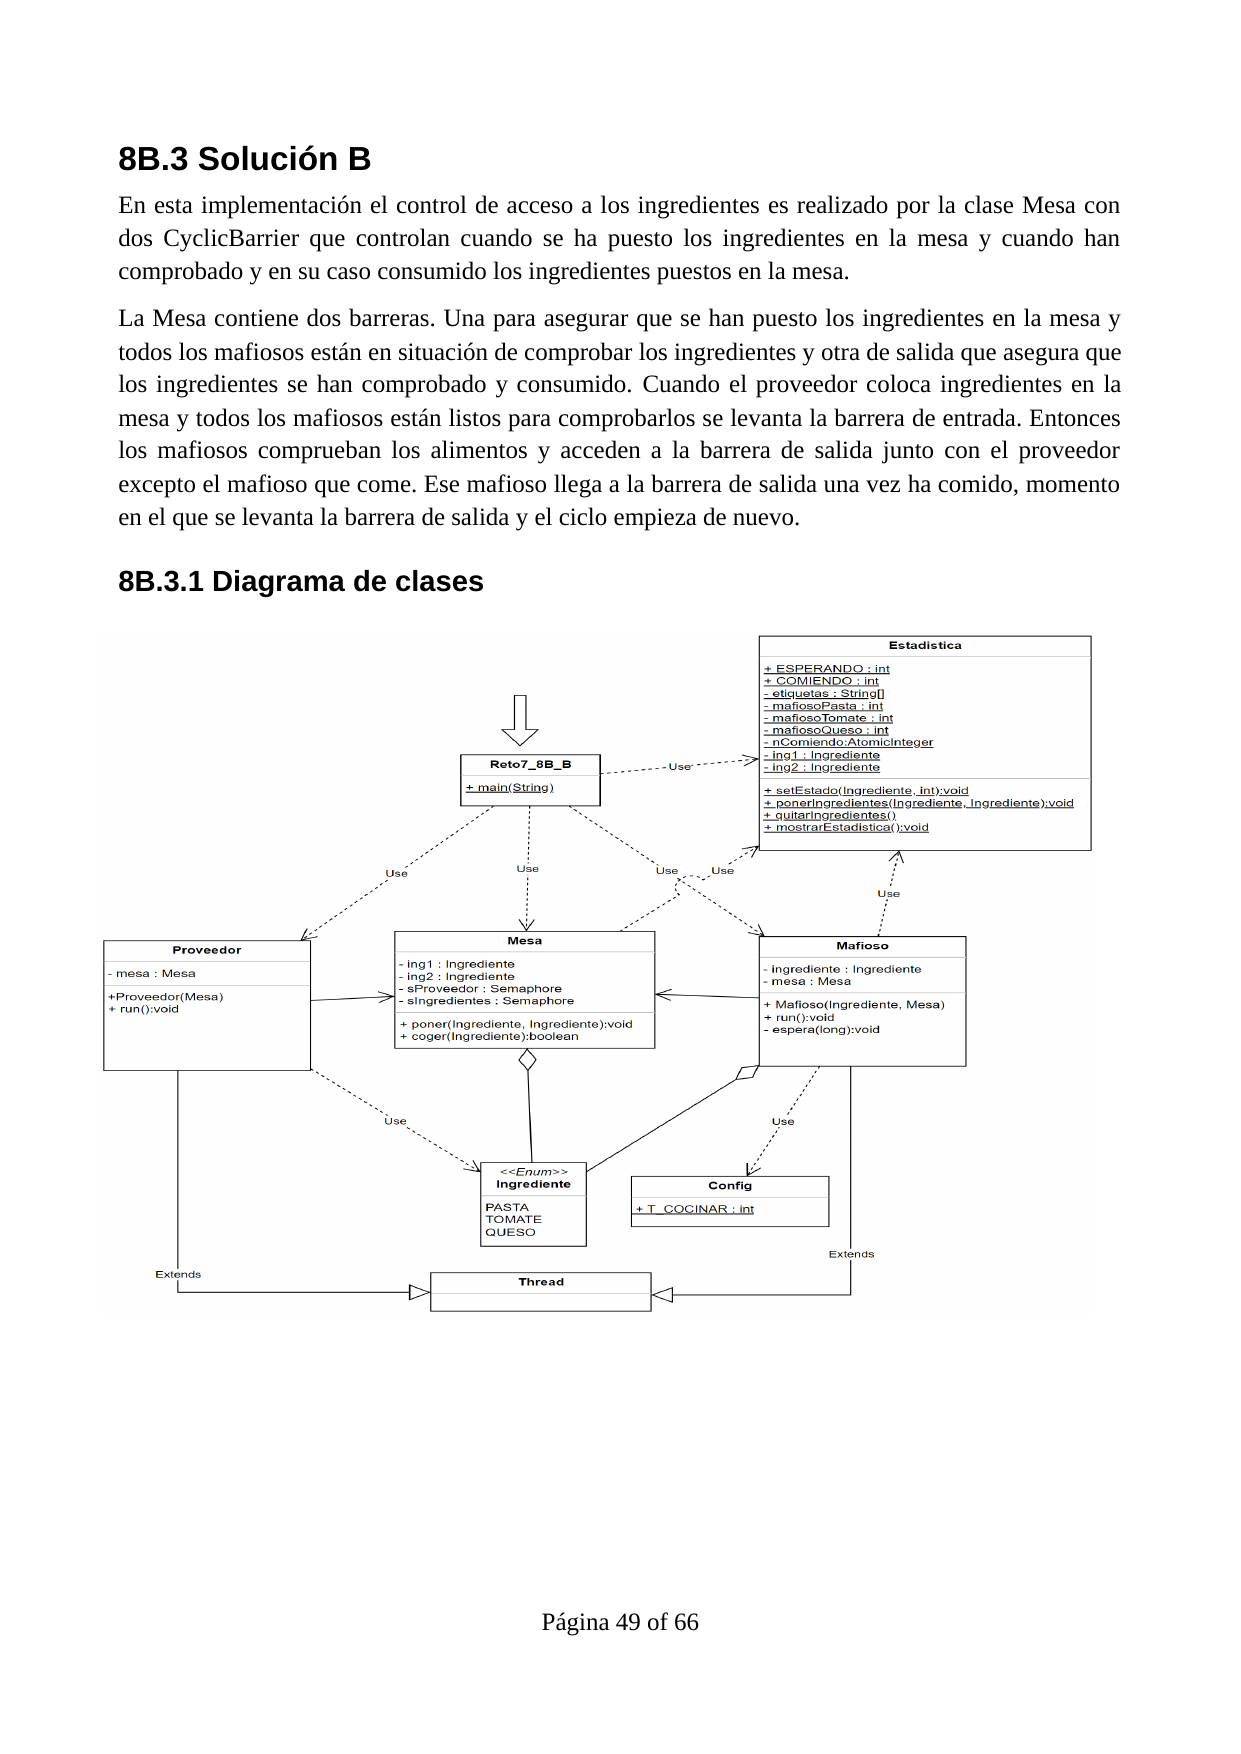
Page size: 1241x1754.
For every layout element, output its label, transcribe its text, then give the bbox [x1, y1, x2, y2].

text En esta implementación el control de acceso a los ingredientes es realizado por la clase Mesa con dos CyclicBarrier que controlan cuando se ha puesto los ingredientes en la mesa y cuando han comprobado y en su caso consumido los ingredientes puestos en la mesa. [118, 190, 1122, 285]
subtitle 8B.3 Solución B [118, 139, 1122, 177]
picture [97, 632, 1095, 1315]
subtitle 8B.3.1 Diagrama de clases [118, 564, 1122, 597]
text La Mesa contiene dos barreras. Una para asegurar que se han puesto los ingredientes en la mesa y todos los mafiosos están en situación de comprobar los ingredientes y otra de salida que asegura que los ingredientes se han comprobado y consumido. Cuando el proveedor coloca ingredientes en la mesa y todos los mafiosos están listos para comprobarlos se levanta la barrera de entrada. Entonces los mafiosos comprueban los alimentos y acceden a la barrera de salida junto con el proveedor excepto el mafioso que come. Ese mafioso llega a la barrera de salida una vez ha comido, momento en el que se levanta la barrera de salida y el ciclo empieza de nuevo. [118, 303, 1122, 530]
